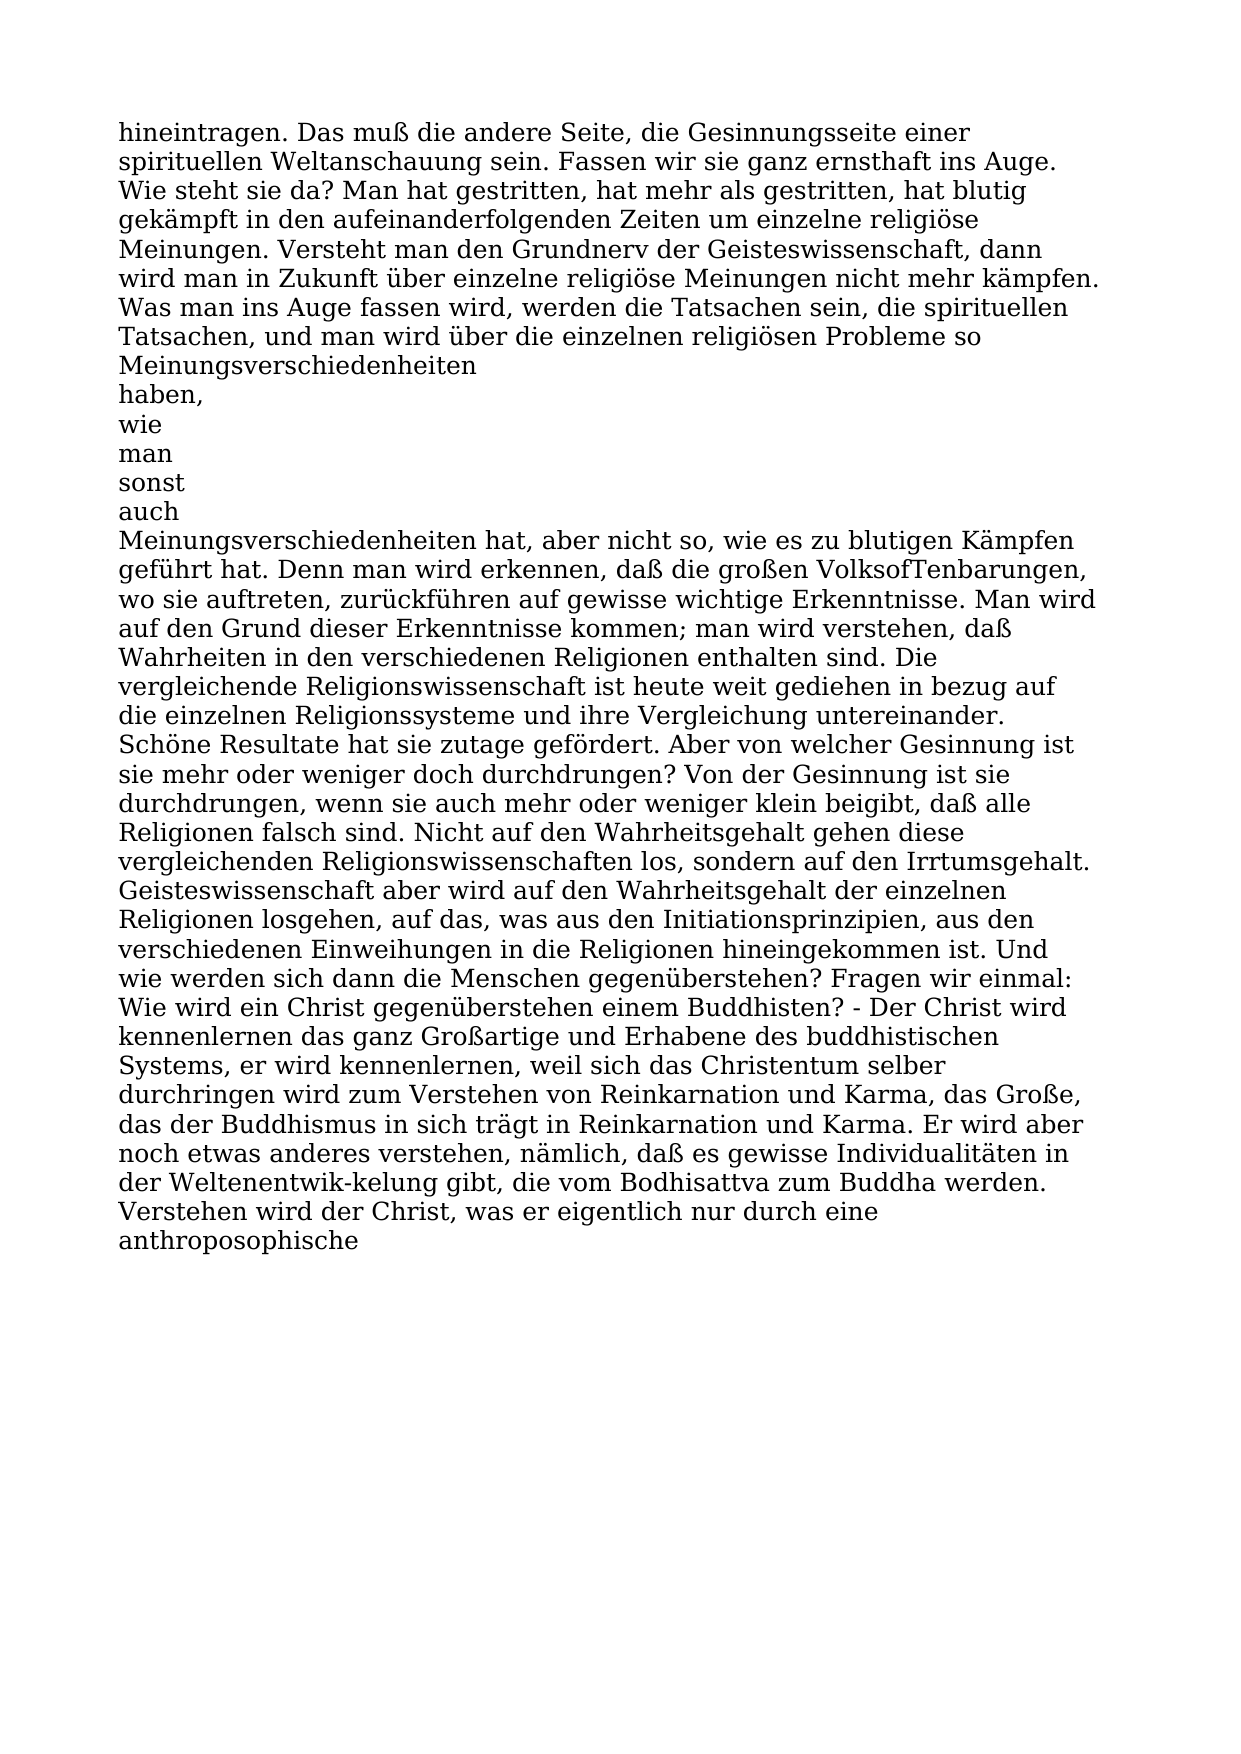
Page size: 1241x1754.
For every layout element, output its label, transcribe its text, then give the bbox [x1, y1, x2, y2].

text Wahrheiten in den verschiedenen Religionen enthalten sind. Die [118, 643, 1122, 672]
text auf den Grund dieser Erkenntnisse kommen; man wird verstehen, daß [118, 614, 1122, 643]
text Meinungsverschiedenheiten hat, aber nicht so, wie es zu blutigen Kämpfen [118, 526, 1122, 556]
text Wie steht sie da? Man hat gestritten, hat mehr als gestritten, hat blutig [118, 176, 1122, 206]
text durchringen wird zum Verstehen von Reinkarnation und Karma, das Große, [118, 1081, 1122, 1110]
text verschiedenen Einweihungen in die Religionen hineingekommen ist. Und [118, 935, 1122, 964]
text wird man in Zukunft über einzelne religiöse Meinungen nicht mehr kämpfen. [118, 264, 1122, 293]
text durchdrungen, wenn sie auch mehr oder weniger klein beigibt, daß alle [118, 789, 1122, 818]
text spirituellen Weltanschauung sein. Fassen wir sie ganz ernsthaft ins Auge. [118, 147, 1122, 176]
text Systems, er wird kennenlernen, weil sich das Christentum selber [118, 1051, 1122, 1081]
text Was man ins Auge fassen wird, werden die Tatsachen sein, die spirituellen [118, 293, 1122, 322]
text Geisteswissenschaft aber wird auf den Wahrheitsgehalt der einzelnen [118, 876, 1122, 906]
text geführt hat. Denn man wird erkennen, daß die großen VolksofTenbarungen, [118, 556, 1122, 585]
text hineintragen. Das muß die andere Seite, die Gesinnungsseite einer [118, 118, 1122, 147]
text kennenlernen das ganz Großartige und Erhabene des buddhistischen [118, 1022, 1122, 1051]
text wo sie auftreten, zurückführen auf gewisse wichtige Erkenntnisse. Man wird [118, 585, 1122, 614]
text Schöne Resultate hat sie zutage gefördert. Aber von welcher Gesinnung ist [118, 731, 1122, 760]
text wie [118, 410, 1122, 439]
text der Weltenentwik-kelung gibt, die vom Bodhisattva zum Buddha werden. [118, 1168, 1122, 1197]
text die einzelnen Religionssysteme und ihre Vergleichung untereinander. [118, 701, 1122, 731]
text Religionen falsch sind. Nicht auf den Wahrheitsgehalt gehen diese [118, 818, 1122, 847]
text das der Buddhismus in sich trägt in Reinkarnation und Karma. Er wird aber [118, 1110, 1122, 1139]
text Meinungsverschiedenheiten [118, 351, 1122, 381]
text Religionen losgehen, auf das, was aus den Initiationsprinzipien, aus den [118, 906, 1122, 935]
text man [118, 439, 1122, 468]
text sonst [118, 468, 1122, 497]
text vergleichende Religionswissenschaft ist heute weit gediehen in bezug auf [118, 672, 1122, 701]
text Meinungen. Versteht man den Grundnerv der Geisteswissenschaft, dann [118, 235, 1122, 264]
text Wie wird ein Christ gegenüberstehen einem Buddhisten? - Der Christ wird [118, 993, 1122, 1022]
text Verstehen wird der Christ, was er eigentlich nur durch eine [118, 1197, 1122, 1226]
text Tatsachen, und man wird über die einzelnen religiösen Probleme so [118, 322, 1122, 351]
text wie werden sich dann die Menschen gegenüberstehen? Fragen wir einmal: [118, 964, 1122, 993]
text haben, [118, 381, 1122, 410]
text sie mehr oder weniger doch durchdrungen? Von der Gesinnung ist sie [118, 760, 1122, 789]
text anthroposophische [118, 1226, 1122, 1256]
text gekämpft in den aufeinanderfolgenden Zeiten um einzelne religiöse [118, 206, 1122, 235]
text auch [118, 497, 1122, 526]
text vergleichenden Religionswissenschaften los, sondern auf den Irrtumsgehalt. [118, 847, 1122, 876]
text noch etwas anderes verstehen, nämlich, daß es gewisse Individualitäten in [118, 1139, 1122, 1168]
